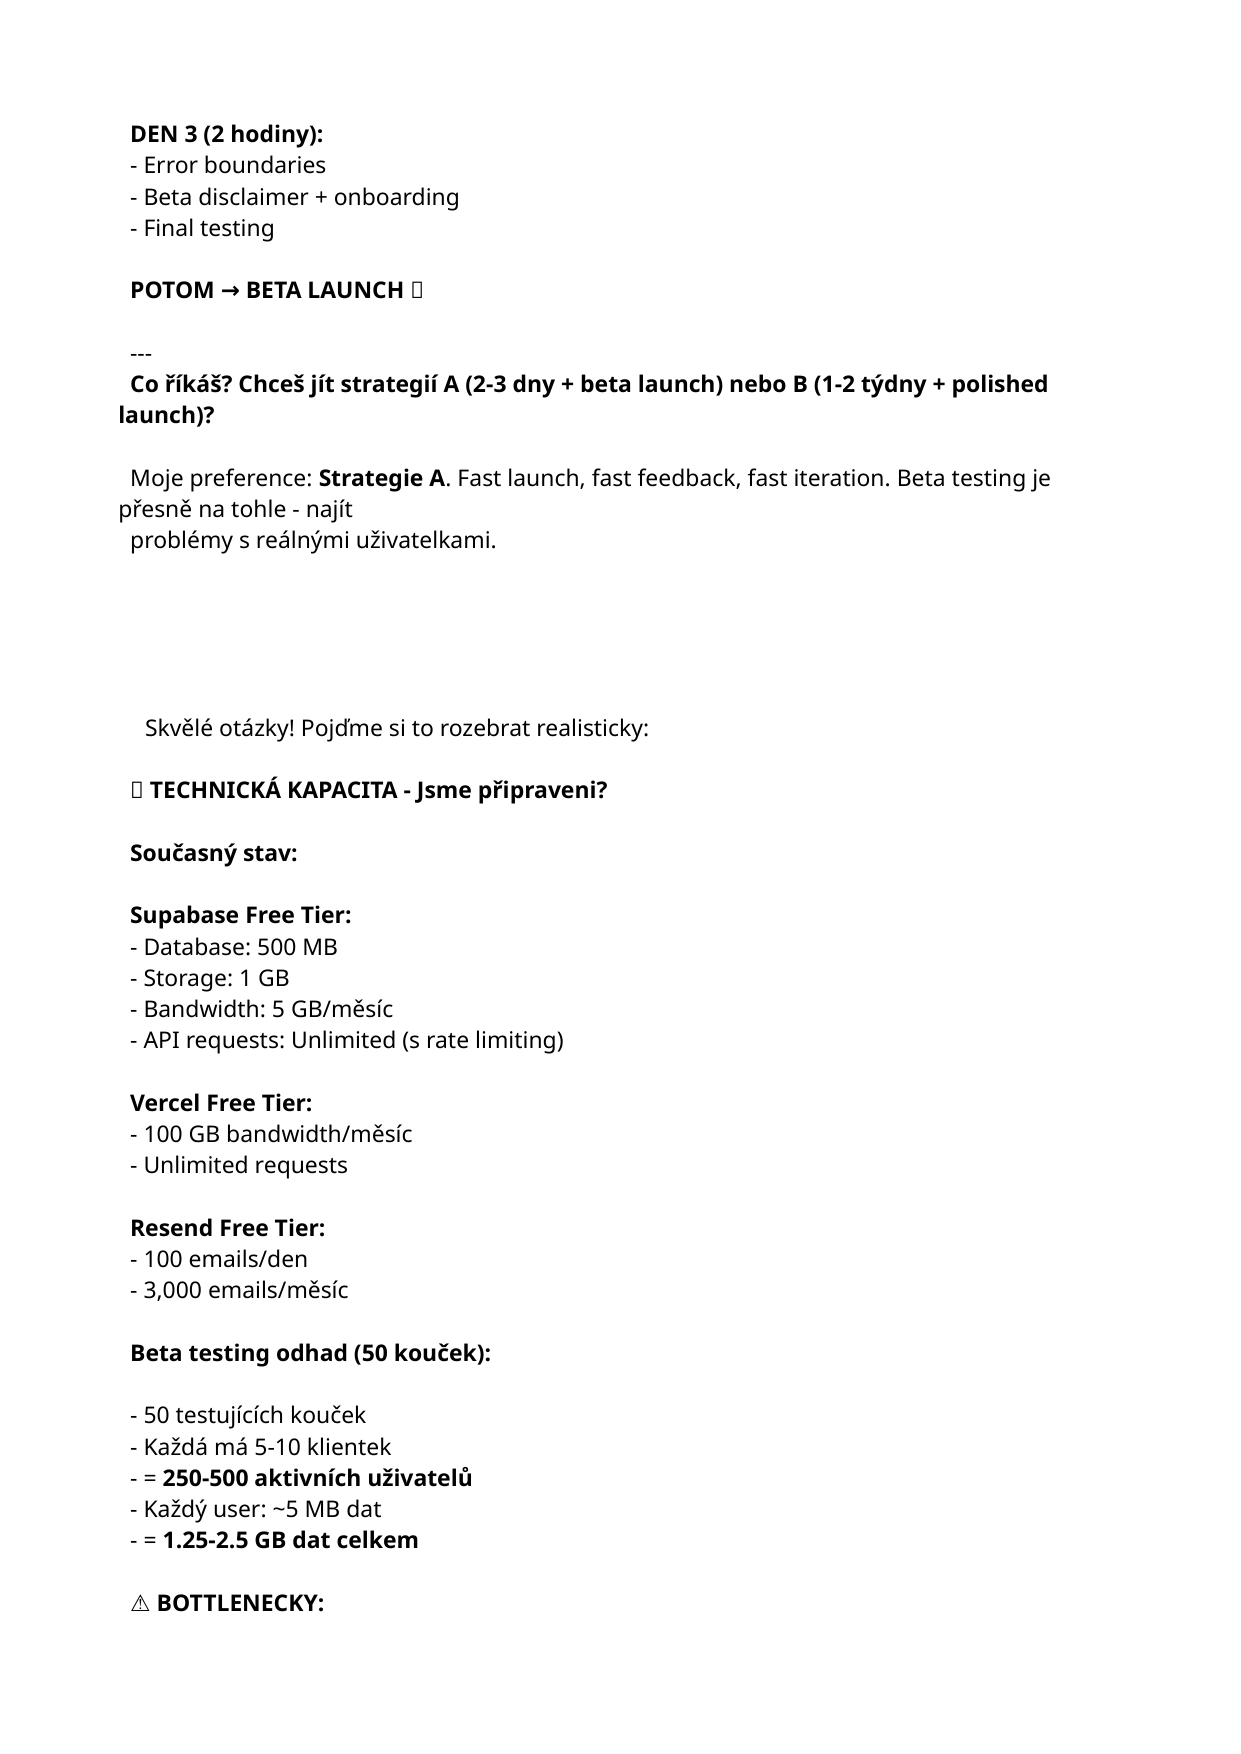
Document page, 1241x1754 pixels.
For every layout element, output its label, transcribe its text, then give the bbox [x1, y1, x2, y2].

text - Error boundaries [118, 149, 1122, 181]
text - 100 emails/den [118, 1243, 1122, 1274]
text - Každá má 5-10 klientek [118, 1431, 1122, 1462]
text ⚠️ BOTTLENECKY: [118, 1587, 1122, 1618]
text > jsme připraveni na větší nápor kouček a klientek technicky? A na větší zatížení při testování? a ad 1 - jak to tedy [118, 587, 1122, 649]
text - API requests: Unlimited (s rate limiting) [118, 1024, 1122, 1056]
text Moje preference: Strategie A. Fast launch, fast feedback, fast iteration. Beta testing je přesně na tohle - najít [118, 462, 1122, 524]
text - 50 testujících kouček [118, 1399, 1122, 1431]
text - Database: 500 MB [118, 931, 1122, 962]
text problémy s reálnými uživatelkami. [118, 524, 1122, 556]
text Beta testing odhad (50 kouček): [118, 1337, 1122, 1368]
text POTOM → BETA LAUNCH 🎉 [118, 274, 1122, 306]
text - Bandwidth: 5 GB/měsíc [118, 993, 1122, 1024]
text - Každý user: ~5 MB dat [118, 1493, 1122, 1524]
text Současný stav: [118, 837, 1122, 868]
text - Unlimited requests [118, 1149, 1122, 1181]
text --- [118, 337, 1122, 368]
text - 100 GB bandwidth/měsíc [118, 1118, 1122, 1149]
text - Beta disclaimer + onboarding [118, 181, 1122, 212]
text - Final testing [118, 212, 1122, 243]
text - Storage: 1 GB [118, 962, 1122, 993]
text ⏺ Skvělé otázky! Pojďme si to rozebrat realisticky: [118, 712, 1122, 743]
text Vercel Free Tier: [118, 1087, 1122, 1118]
text - = 1.25-2.5 GB dat celkem [118, 1524, 1122, 1556]
text vyřešíme? ad 2 - funguje přes moji doménu a resend [118, 649, 1122, 681]
text Supabase Free Tier: [118, 899, 1122, 931]
text - 3,000 emails/měsíc [118, 1274, 1122, 1306]
text Co říkáš? Chceš jít strategií A (2-3 dny + beta launch) nebo B (1-2 týdny + polished launch)? [118, 368, 1122, 431]
text 🔥 TECHNICKÁ KAPACITA - Jsme připraveni? [118, 774, 1122, 806]
text DEN 3 (2 hodiny): [118, 118, 1122, 149]
text Resend Free Tier: [118, 1212, 1122, 1243]
text - = 250-500 aktivních uživatelů [118, 1462, 1122, 1493]
